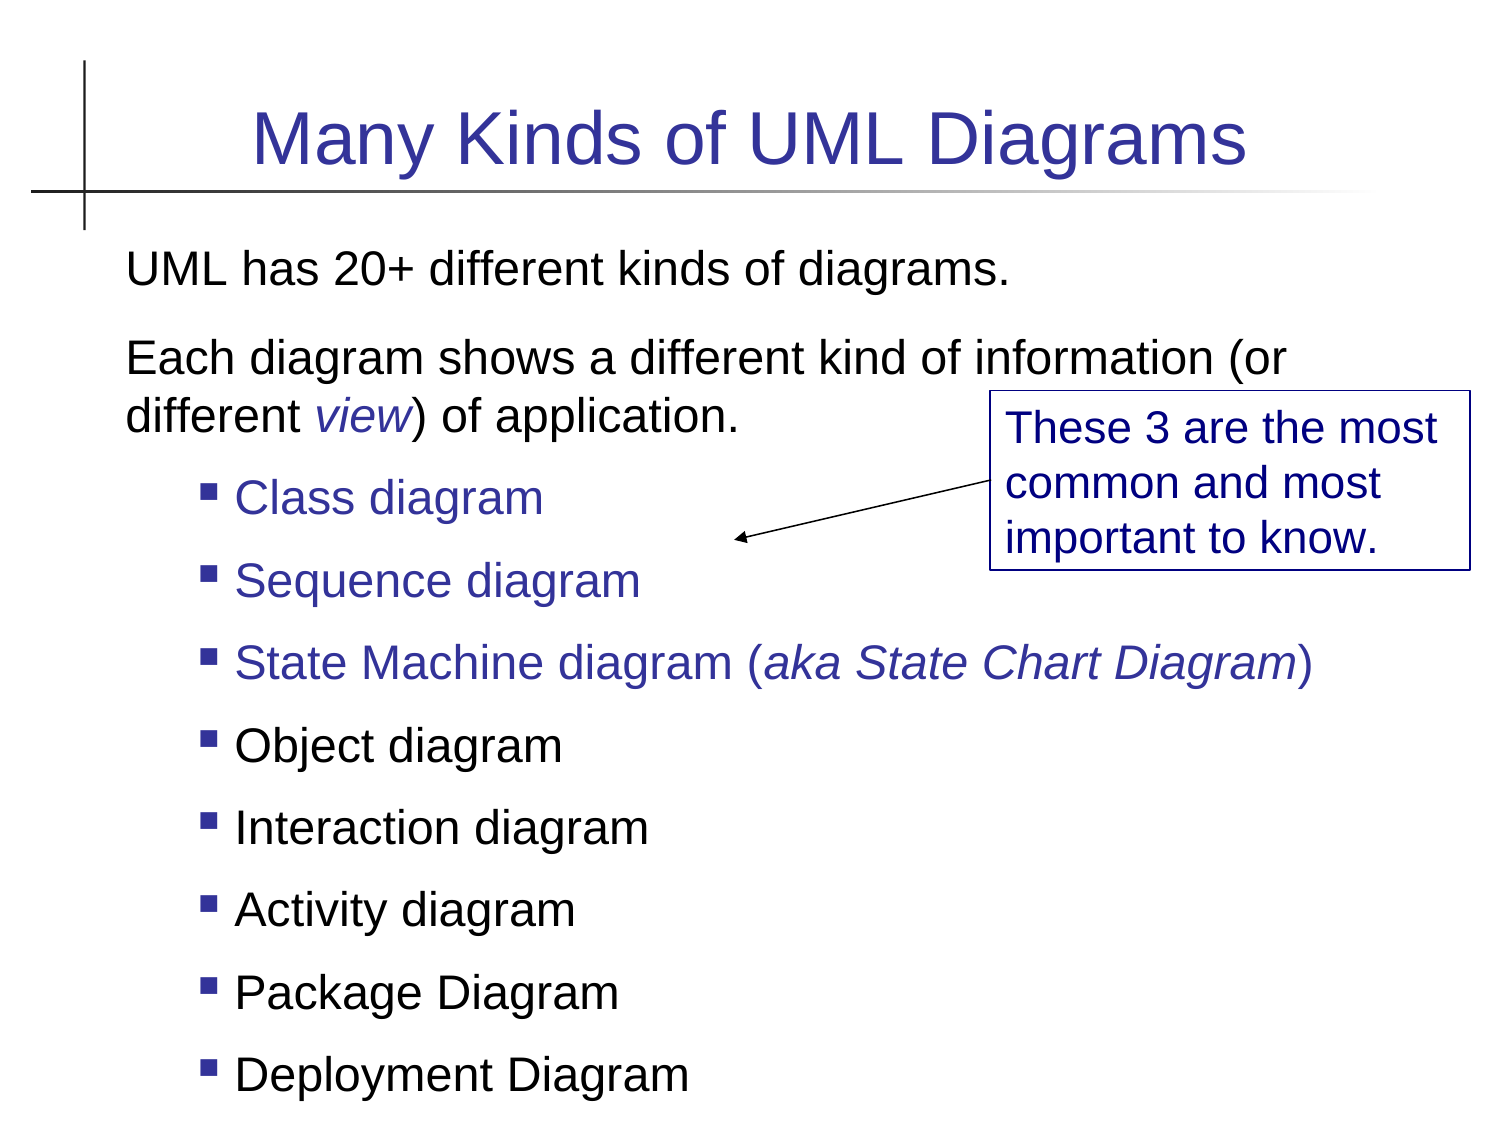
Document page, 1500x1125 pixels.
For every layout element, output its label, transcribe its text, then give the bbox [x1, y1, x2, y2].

list UML has 20+ different kinds of diagrams. Each diagram shows a different kind of information (or different view) of application. Class diagram Sequence diagram State Machine diagram (aka State Chart Diagram) Object diagram Interaction diagram Activity diagram Package Diagram Deployment Diagram [110, 229, 1411, 1111]
text_box These 3 are the most common and most important to know. [990, 390, 1471, 571]
title Many Kinds of UML Diagrams [92, 37, 1408, 188]
